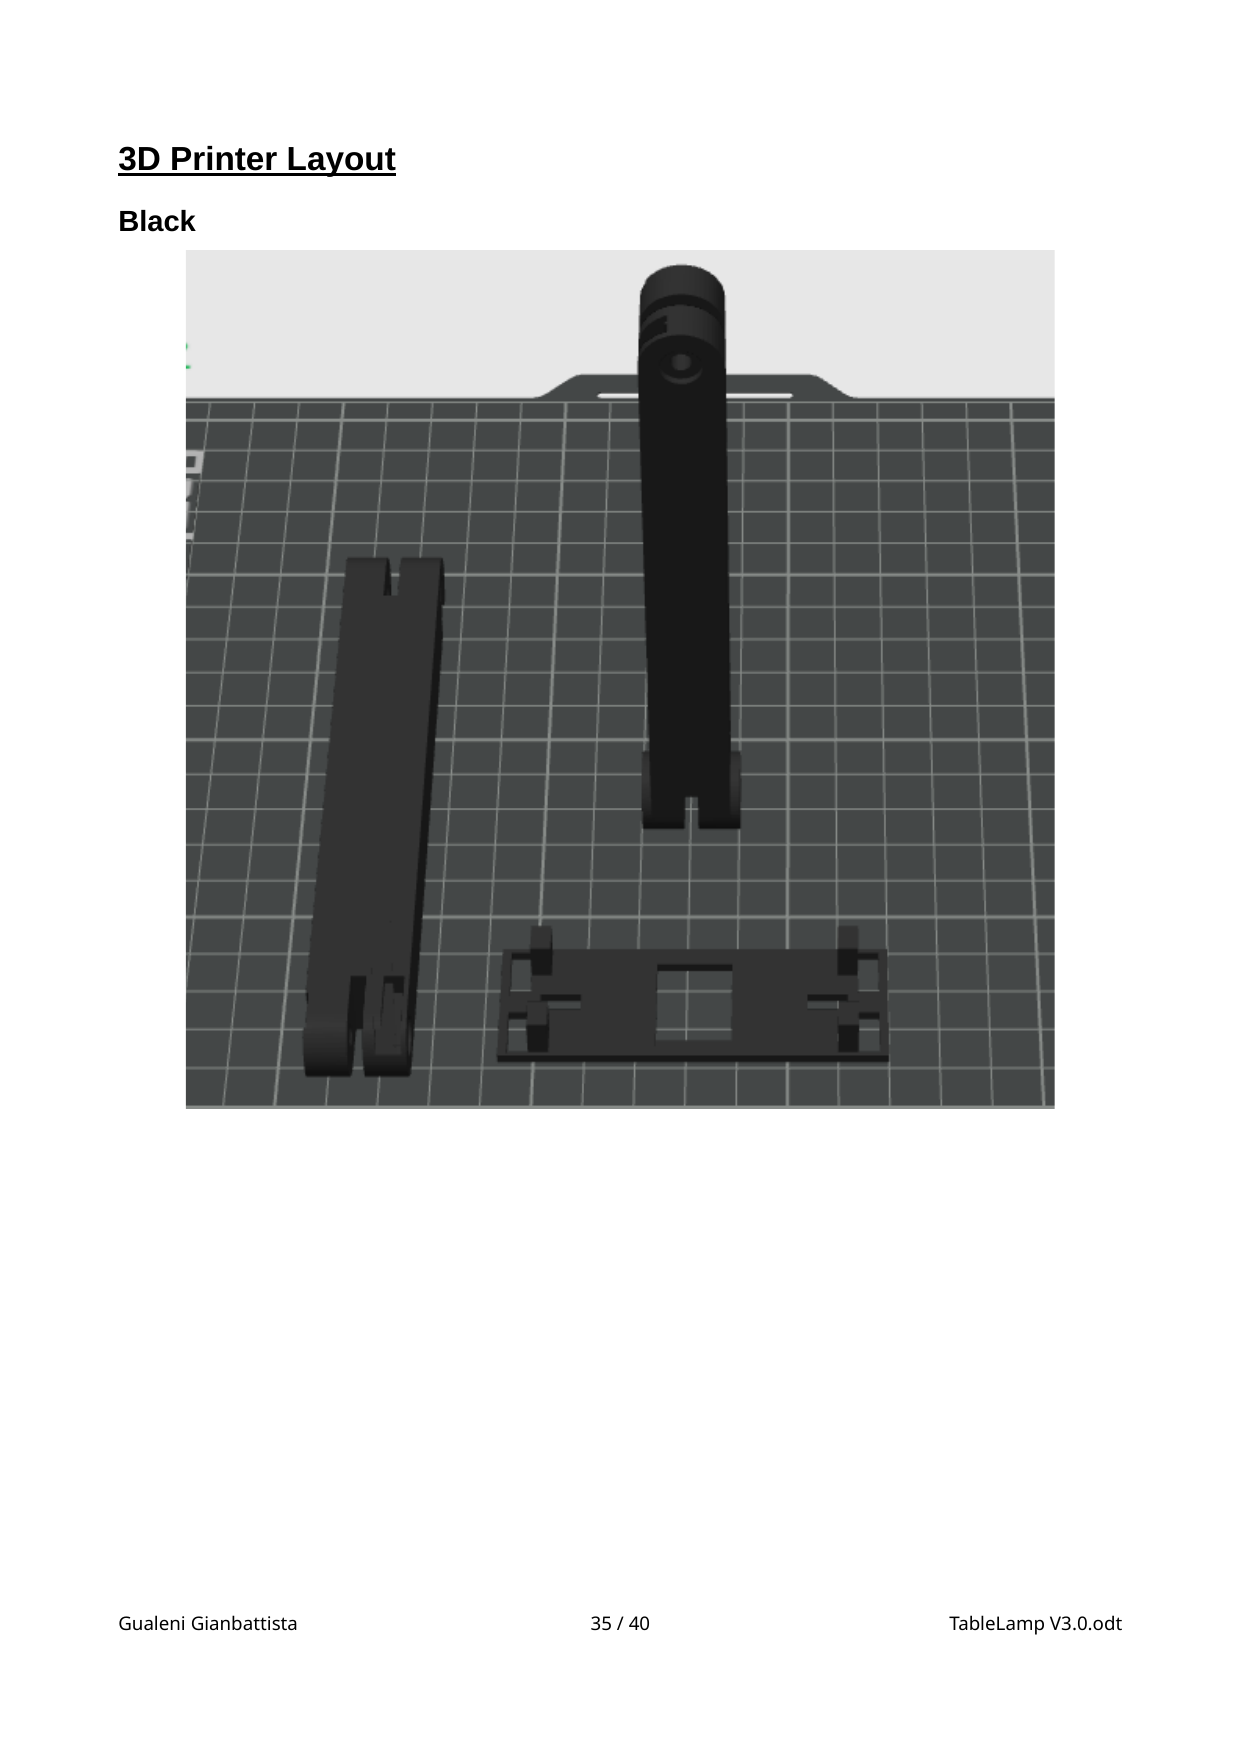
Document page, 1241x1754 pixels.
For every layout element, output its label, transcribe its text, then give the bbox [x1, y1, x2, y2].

subtitle Black [118, 204, 1122, 238]
picture [185, 250, 1055, 1109]
subtitle 3D Printer Layout [118, 139, 1122, 177]
